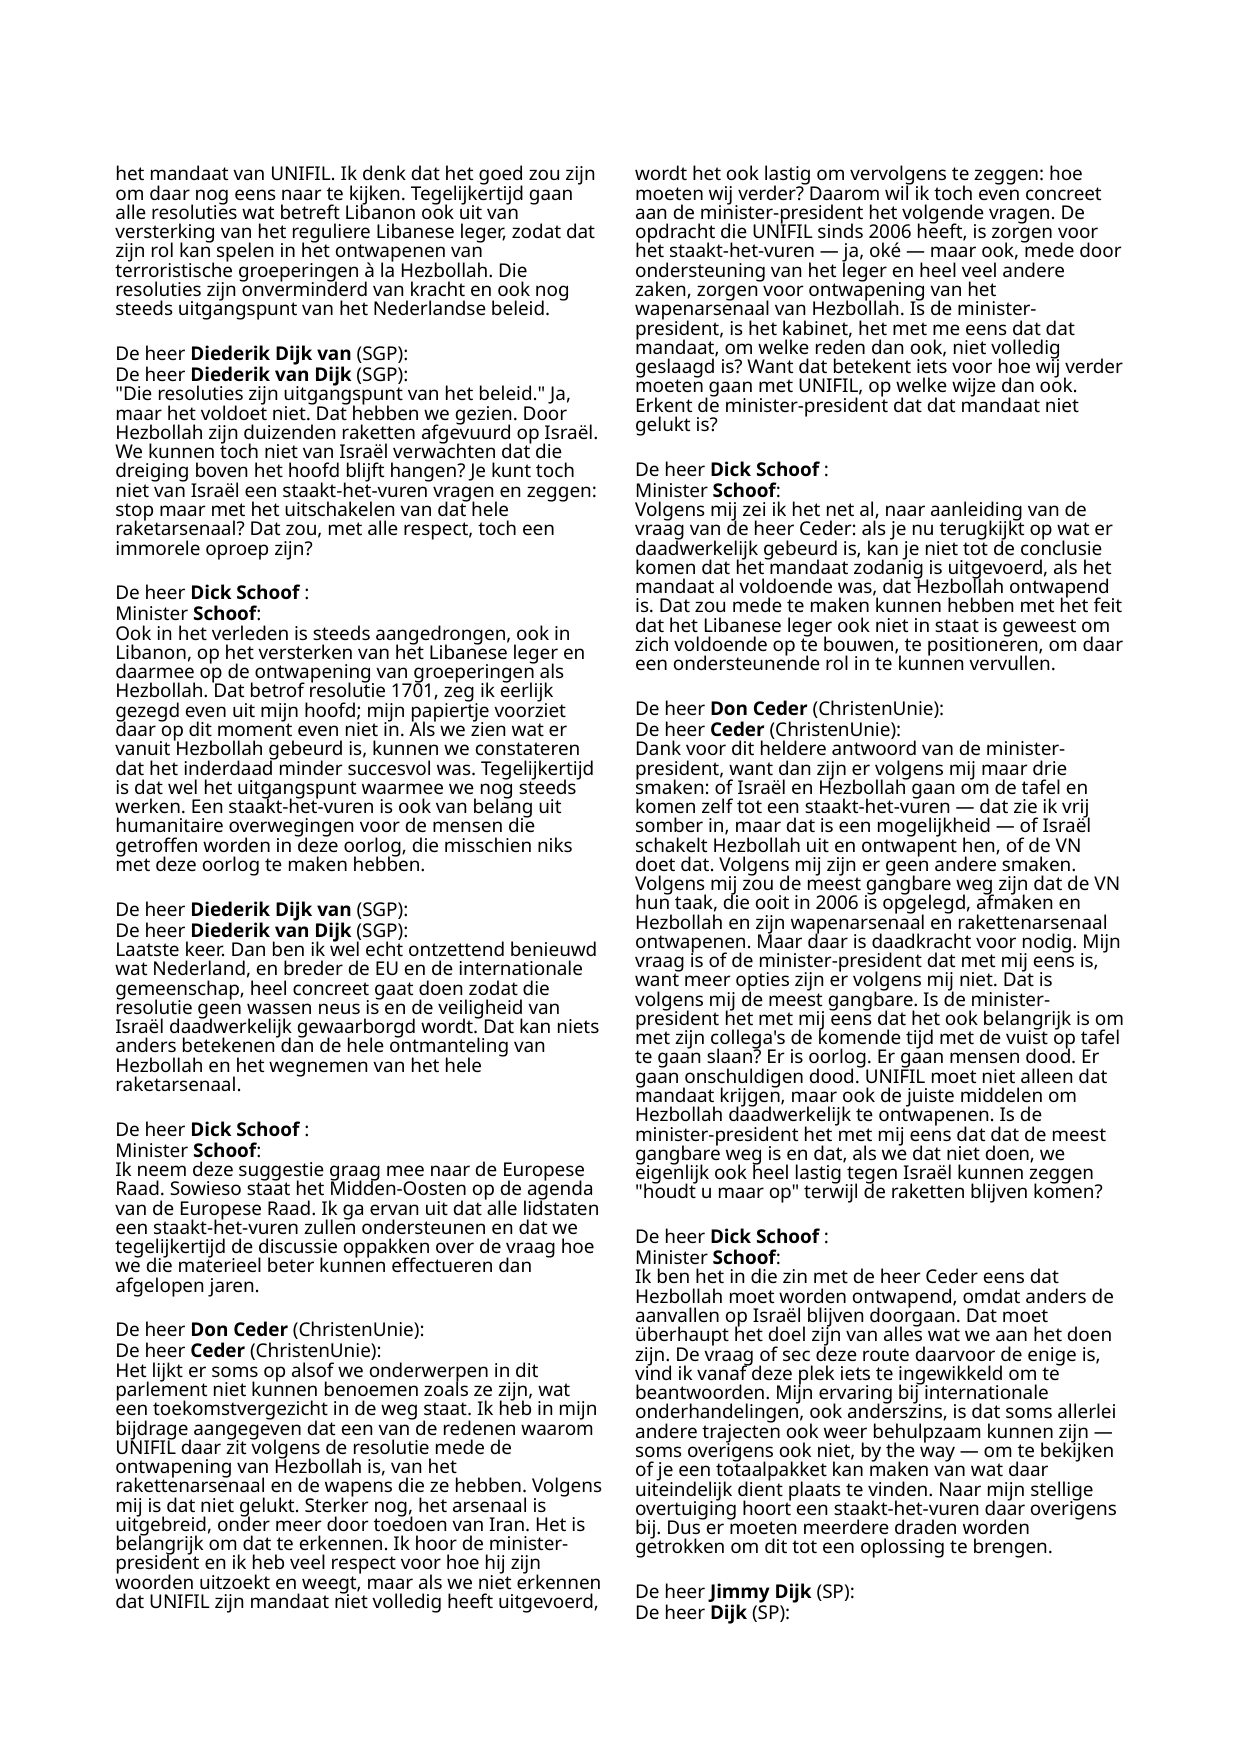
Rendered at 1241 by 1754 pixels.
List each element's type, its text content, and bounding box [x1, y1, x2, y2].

text Minister Schoof: [115, 1142, 605, 1161]
text Volgens mij zei ik het net al, naar aanleiding van de vraag van de heer Ceder: als je nu terugkijkt op wat er daadwerkelijk gebeurd is, kan je niet tot de conclusie komen dat het mandaat zodanig is uitgevoerd, als het mandaat al voldoende was, dat Hezbollah ontwapend is. Dat zou mede te maken kunnen hebben met het feit dat het Libanese leger ook niet in staat is geweest om zich voldoende op te bouwen, te positioneren, om daar een ondersteunende rol in te kunnen vervullen. [635, 501, 1125, 674]
text De heer Don Ceder (ChristenUnie): [635, 695, 1125, 721]
text Dank voor dit heldere antwoord van de minister-president, want dan zijn er volgens mij maar drie smaken: of Israël en Hezbollah gaan om de tafel en komen zelf tot een staakt-het-vuren — dat zie ik vrij somber in, maar dat is een mogelijkheid — of Israël schakelt Hezbollah uit en ontwapent hen, of de VN doet dat. Volgens mij zijn er geen andere smaken. Volgens mij zou de meest gangbare weg zijn dat de VN hun taak, die ooit in 2006 is opgelegd, afmaken en Hezbollah en zijn wapenarsenaal en rakettenarsenaal ontwapenen. Maar daar is daadkracht voor nodig. Mijn vraag is of de minister-president dat met mij eens is, want meer opties zijn er volgens mij niet. Dat is volgens mij de meest gangbare. Is de minister-president het met mij eens dat het ook belangrijk is om met zijn collega's de komende tijd met de vuist op tafel te gaan slaan? Er is oorlog. Er gaan mensen dood. Er gaan onschuldigen dood. UNIFIL moet niet alleen dat mandaat krijgen, maar ook de juiste middelen om Hezbollah daadwerkelijk te ontwapenen. Is de minister-president het met mij eens dat dat de meest gangbare weg is en dat, als we dat niet doen, we eigenlijk ook heel lastig tegen Israël kunnen zeggen "houdt u maar op" terwijl de raketten blijven komen? [635, 740, 1125, 1203]
text De heer Diederik van Dijk (SGP): [115, 922, 605, 941]
text De heer Dick Schoof : [635, 1223, 1125, 1249]
text Ik neem deze suggestie graag mee naar de Europese Raad. Sowieso staat het Midden-Oosten op de agenda van de Europese Raad. Ik ga ervan uit dat alle lidstaten een staakt-het-vuren zullen ondersteunen en dat we tegelijkertijd de discussie oppakken over de vraag hoe we die materieel beter kunnen effectueren dan afgelopen jaren. [115, 1161, 605, 1296]
text De heer Ceder (ChristenUnie): [635, 721, 1125, 740]
text De heer Ceder (ChristenUnie): [115, 1342, 605, 1362]
text Ook in het verleden is steeds aangedrongen, ook in Libanon, op het versterken van het Libanese leger en daarmee op de ontwapening van groeperingen als Hezbollah. Dat betrof resolutie 1701, zeg ik eerlijk gezegd even uit mijn hoofd; mijn papiertje voorziet daar op dit moment even niet in. Als we zien wat er vanuit Hezbollah gebeurd is, kunnen we constateren dat het inderdaad minder succesvol was. Tegelijkertijd is dat wel het uitgangspunt waarmee we nog steeds werken. Een staakt-het-vuren is ook van belang uit humanitaire overwegingen voor de mensen die getroffen worden in deze oorlog, die misschien niks met deze oorlog te maken hebben. [115, 624, 605, 875]
text Minister Schoof: [115, 605, 605, 624]
text Minister Schoof: [635, 1249, 1125, 1268]
text het mandaat van UNIFIL. Ik denk dat het goed zou zijn om daar nog eens naar te kijken. Tegelijkertijd gaan alle resoluties wat betreft Libanon ook uit van versterking van het reguliere Libanese leger, zodat dat zijn rol kan spelen in het ontwapenen van terroristische groeperingen à la Hezbollah. Die resoluties zijn onverminderd van kracht en ook nog steeds uitgangspunt van het Nederlandse beleid. [115, 165, 605, 319]
text Minister Schoof: [635, 482, 1125, 501]
text De heer Dick Schoof : [115, 1116, 605, 1142]
text De heer Jimmy Dijk (SP): [635, 1578, 1125, 1604]
text De heer Diederik Dijk van (SGP): [115, 340, 605, 366]
text De heer Diederik van Dijk (SGP): [115, 366, 605, 385]
text De heer Diederik Dijk van (SGP): [115, 896, 605, 922]
text De heer Dijk (SP): [635, 1604, 1125, 1623]
text De heer Dick Schoof : [635, 456, 1125, 482]
text Laatste keer. Dan ben ik wel echt ontzettend benieuwd wat Nederland, en breder de EU en de internationale gemeenschap, heel concreet gaat doen zodat die resolutie geen wassen neus is en de veiligheid van Israël daadwerkelijk gewaarborgd wordt. Dat kan niets anders betekenen dan de hele ontmanteling van Hezbollah en het wegnemen van het hele raketarsenaal. [115, 941, 605, 1095]
text wordt het ook lastig om vervolgens te zeggen: hoe moeten wij verder? Daarom wil ik toch even concreet aan de minister-president het volgende vragen. De opdracht die UNIFIL sinds 2006 heeft, is zorgen voor het staakt-het-vuren — ja, oké — maar ook, mede door ondersteuning van het leger en heel veel andere zaken, zorgen voor ontwapening van het wapenarsenaal van Hezbollah. Is de minister-president, is het kabinet, het met me eens dat dat mandaat, om welke reden dan ook, niet volledig geslaagd is? Want dat betekent iets voor hoe wij verder moeten gaan met UNIFIL, op welke wijze dan ook. Erkent de minister-president dat dat mandaat niet gelukt is? [635, 165, 1125, 435]
text "Die resoluties zijn uitgangspunt van het beleid." Ja, maar het voldoet niet. Dat hebben we gezien. Door Hezbollah zijn duizenden raketten afgevuurd op Israël. We kunnen toch niet van Israël verwachten dat die dreiging boven het hoofd blijft hangen? Je kunt toch niet van Israël een staakt-het-vuren vragen en zeggen: stop maar met het uitschakelen van dat hele raketarsenaal? Dat zou, met alle respect, toch een immorele oproep zijn? [115, 385, 605, 559]
text Ik ben het in die zin met de heer Ceder eens dat Hezbollah moet worden ontwapend, omdat anders de aanvallen op Israël blijven doorgaan. Dat moet überhaupt het doel zijn van alles wat we aan het doen zijn. De vraag of sec deze route daarvoor de enige is, vind ik vanaf deze plek iets te ingewikkeld om te beantwoorden. Mijn ervaring bij internationale onderhandelingen, ook anderszins, is dat soms allerlei andere trajecten ook weer behulpzaam kunnen zijn — soms overigens ook niet, by the way — om te bekijken of je een totaalpakket kan maken van wat daar uiteindelijk dient plaats te vinden. Naar mijn stellige overtuiging hoort een staakt-het-vuren daar overigens bij. Dus er moeten meerdere draden worden getrokken om dit tot een oplossing te brengen. [635, 1268, 1125, 1558]
text De heer Don Ceder (ChristenUnie): [115, 1317, 605, 1342]
text De heer Dick Schoof : [115, 579, 605, 605]
text Het lijkt er soms op alsof we onderwerpen in dit parlement niet kunnen benoemen zoals ze zijn, wat een toekomstvergezicht in de weg staat. Ik heb in mijn bijdrage aangegeven dat een van de redenen waarom UNIFIL daar zit volgens de resolutie mede de ontwapening van Hezbollah is, van het rakettenarsenaal en de wapens die ze hebben. Volgens mij is dat niet gelukt. Sterker nog, het arsenaal is uitgebreid, onder meer door toedoen van Iran. Het is belangrijk om dat te erkennen. Ik hoor de minister-president en ik heb veel respect voor hoe hij zijn woorden uitzoekt en weegt, maar als we niet erkennen dat UNIFIL zijn mandaat niet volledig heeft uitgevoerd, [115, 1362, 605, 1612]
